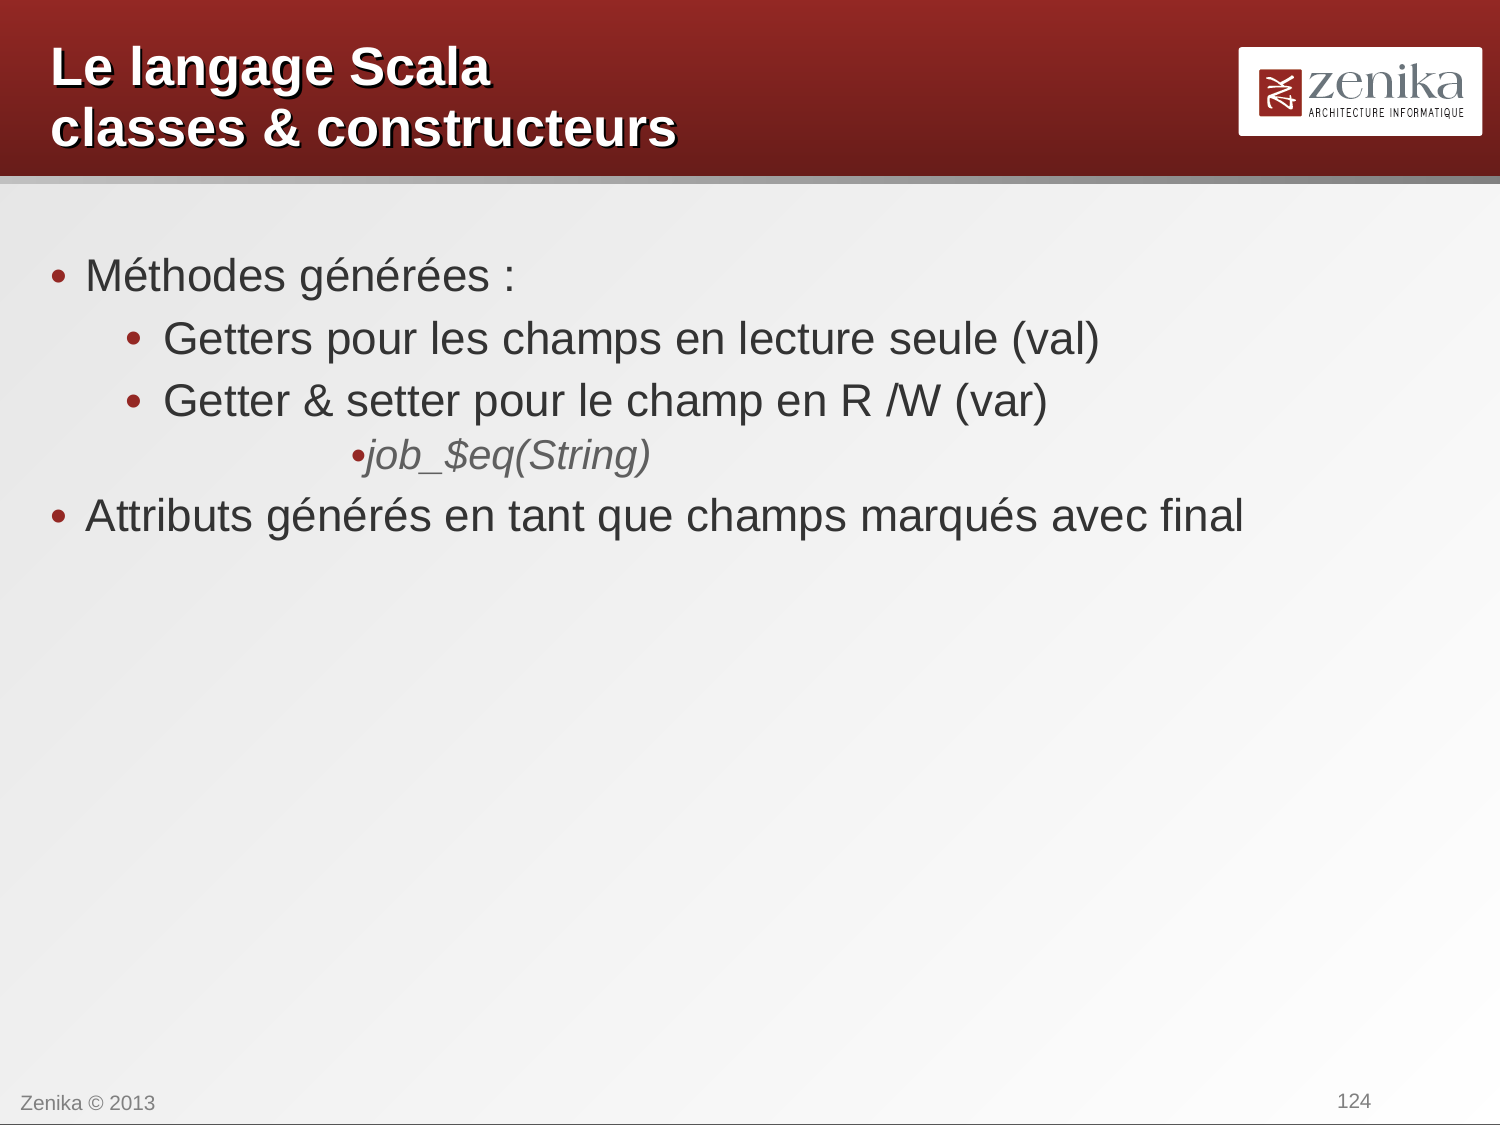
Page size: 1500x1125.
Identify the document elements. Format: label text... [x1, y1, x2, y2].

picture [1257, 58, 1464, 125]
title Le langage Scala classes & constructeurs [50, 15, 1206, 180]
list Méthodes générées : Getters pour les champs en lecture seule (val) Getter & setter pour le champ en R /W (var) job_$eq(String) Attributs générés en tant que champs marqués avec final [50, 249, 1435, 1079]
